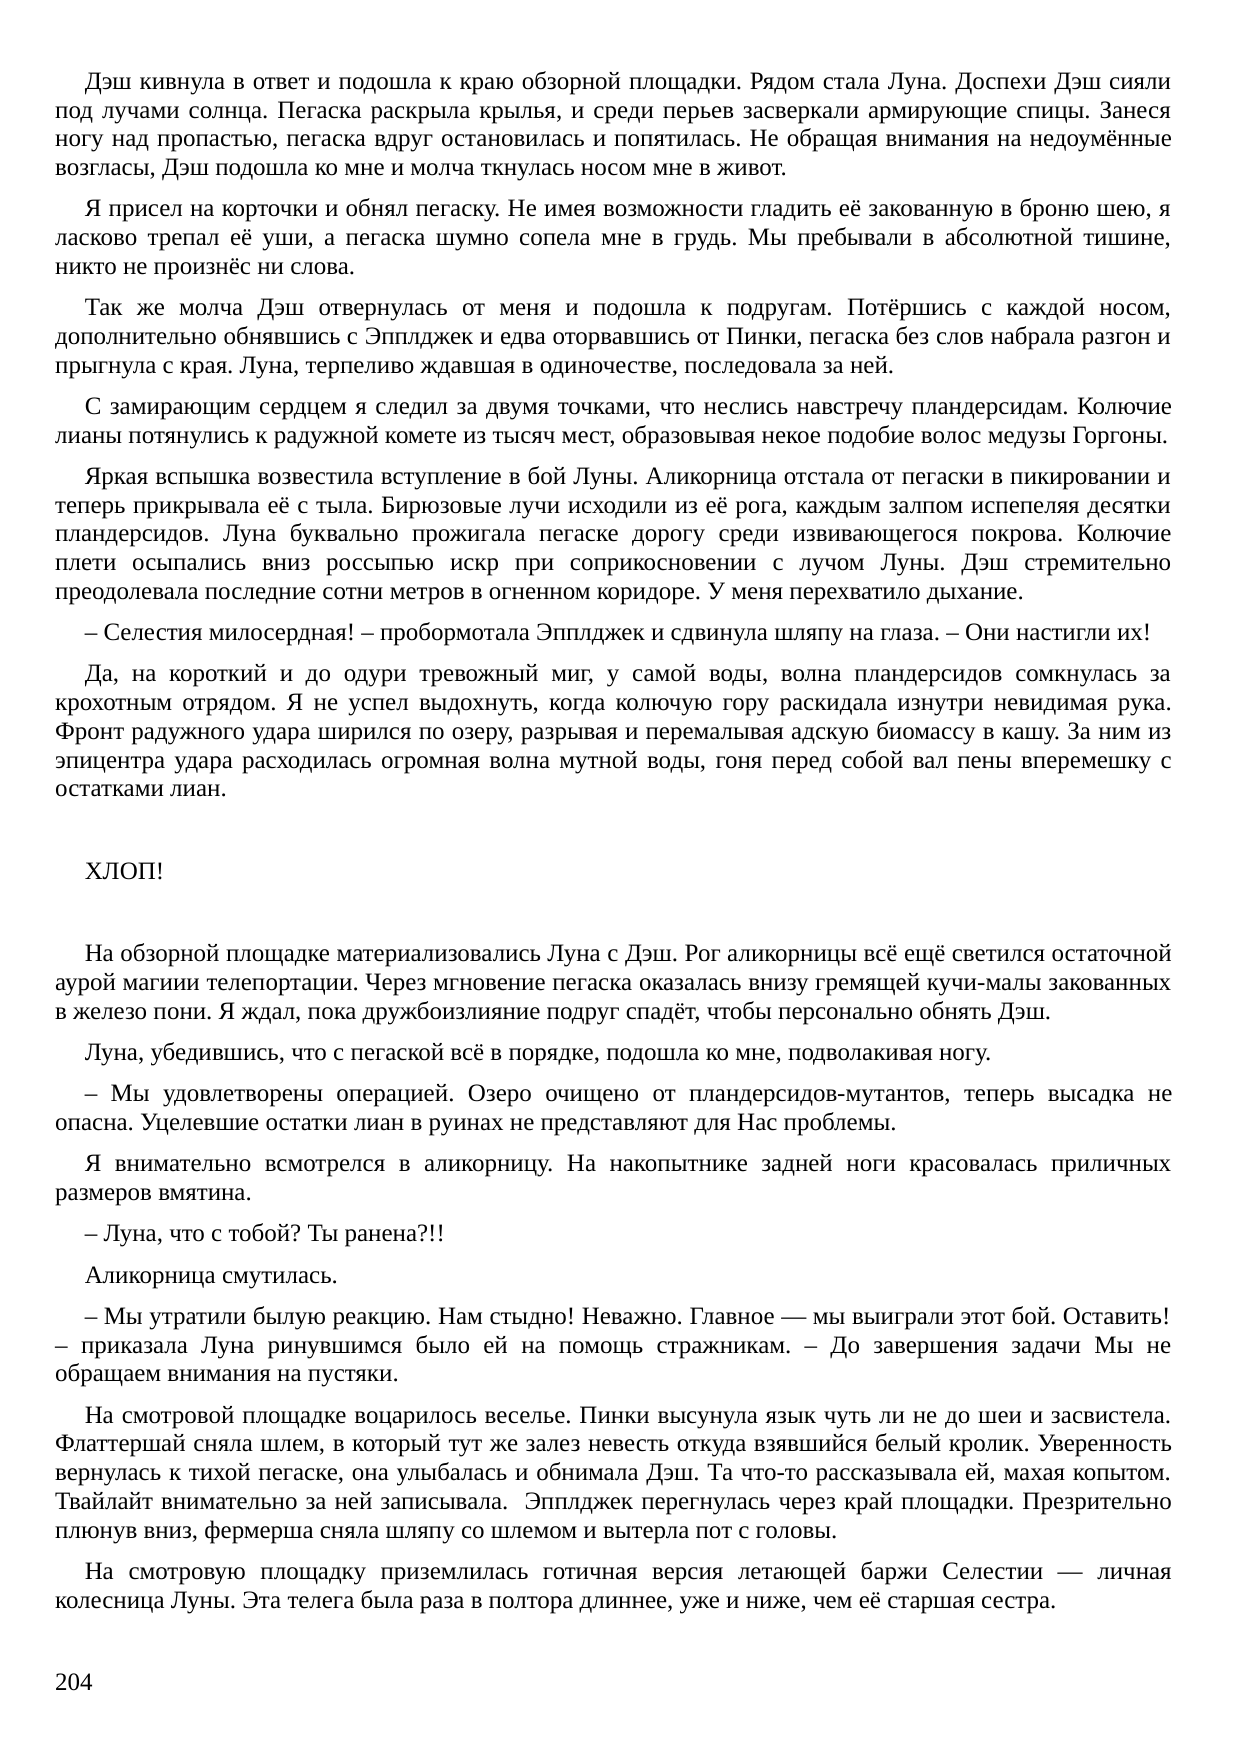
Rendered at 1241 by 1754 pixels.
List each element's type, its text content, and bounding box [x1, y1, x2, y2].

text – Мы удовлетворены операцией. Озеро очищено от пландерсидов-мутантов, теперь высадка не опасна. Уцелевшие остатки лиан в руинах не представляют для Нас проблемы. [55, 1078, 1173, 1136]
text Луна, убедившись, что с пегаской всё в порядке, подошла ко мне, подволакивая ногу. [55, 1037, 1173, 1066]
text – Луна, что с тобой? Ты ранена?!! [55, 1218, 1173, 1247]
text На обзорной площадке материализовались Луна с Дэш. Рог аликорницы всё ещё светился остаточной аурой магиии телепортации. Через мгновение пегаска оказалась внизу гремящей кучи-малы закованных в железо пони. Я ждал, пока дружбоизлияние подруг спадёт, чтобы персонально обнять Дэш. [55, 938, 1173, 1025]
text На смотровой площадке воцарилось веселье. Пинки высунула язык чуть ли не до шеи и засвистела. Флаттершай сняла шлем, в который тут же залез невесть откуда взявшийся белый кролик. Уверенность вернулась к тихой пегаске, она улыбалась и обнимала Дэш. Та что-то рассказывала ей, махая копытом. Твайлайт внимательно за ней записывала. Эпплджек перегнулась через край площадки. Презрительно плюнув вниз, фермерша сняла шляпу со шлемом и вытерла пот с головы. [55, 1400, 1173, 1543]
text Так же молча Дэш отвернулась от меня и подошла к подругам. Потёршись с каждой носом, дополнительно обнявшись с Эпплджек и едва оторвавшись от Пинки, пегаска без слов набрала разгон и прыгнула с края. Луна, терпеливо ждавшая в одиночестве, последовала за ней. [55, 292, 1173, 378]
text – Мы утратили былую реакцию. Нам стыдно! Неважно. Главное — мы выиграли этот бой. Оставить! – приказала Луна ринувшимся было ей на помощь стражникам. – До завершения задачи Мы не обращаем внимания на пустяки. [55, 1301, 1173, 1387]
text С замирающим сердцем я следил за двумя точками, что неслись навстречу пландерсидам. Колючие лианы потянулись к радужной комете из тысяч мест, образовывая некое подобие волос медузы Горгоны. [55, 391, 1173, 448]
text На смотровую площадку приземлилась готичная версия летающей баржи Селестии — личная колесница Луны. Эта телега была раза в полтора длиннее, уже и ниже, чем её старшая сестра. [55, 1556, 1173, 1613]
text Я внимательно всмотрелся в аликорницу. На накопытнике задней ноги красовалась приличных размеров вмятина. [55, 1148, 1173, 1206]
text ХЛОП! [55, 856, 1173, 885]
text Дэш кивнула в ответ и подошла к краю обзорной площадки. Рядом стала Луна. Доспехи Дэш сияли под лучами солнца. Пегаска раскрыла крылья, и среди перьев засверкали армирующие спицы. Занеся ногу над пропастью, пегаска вдруг остановилась и попятилась. Не обращая внимания на недоумённые возгласы, Дэш подошла ко мне и молча ткнулась носом мне в живот. [55, 66, 1173, 181]
text Аликорница смутилась. [55, 1260, 1173, 1288]
text Да, на короткий и до одури тревожный миг, у самой воды, волна пландерсидов сомкнулась за крохотным отрядом. Я не успел выдохнуть, когда колючую гору раскидала изнутри невидимая рука. Фронт радужного удара ширился по озеру, разрывая и перемалывая адскую биомассу в кашу. За ним из эпицентра удара расходилась огромная волна мутной воды, гоня перед собой вал пены вперемешку с остатками лиан. [55, 658, 1173, 802]
text – Селестия милосердная! – пробормотала Эпплджек и сдвинула шляпу на глаза. – Они настигли их! [55, 617, 1173, 646]
text Я присел на корточки и обнял пегаску. Не имея возможности гладить её закованную в броню шею, я ласково трепал её уши, а пегаска шумно сопела мне в грудь. Мы пребывали в абсолютной тишине, никто не произнёс ни слова. [55, 193, 1173, 280]
text Яркая вспышка возвестила вступление в бой Луны. Аликорница отстала от пегаски в пикировании и теперь прикрывала её с тыла. Бирюзовые лучи исходили из её рога, каждым залпом испепеляя десятки пландерсидов. Луна буквально прожигала пегаске дорогу среди извивающегося покрова. Колючие плети осыпались вниз россыпью искр при соприкосновении с лучом Луны. Дэш стремительно преодолевала последние сотни метров в огненном коридоре. У меня перехватило дыхание. [55, 461, 1173, 605]
